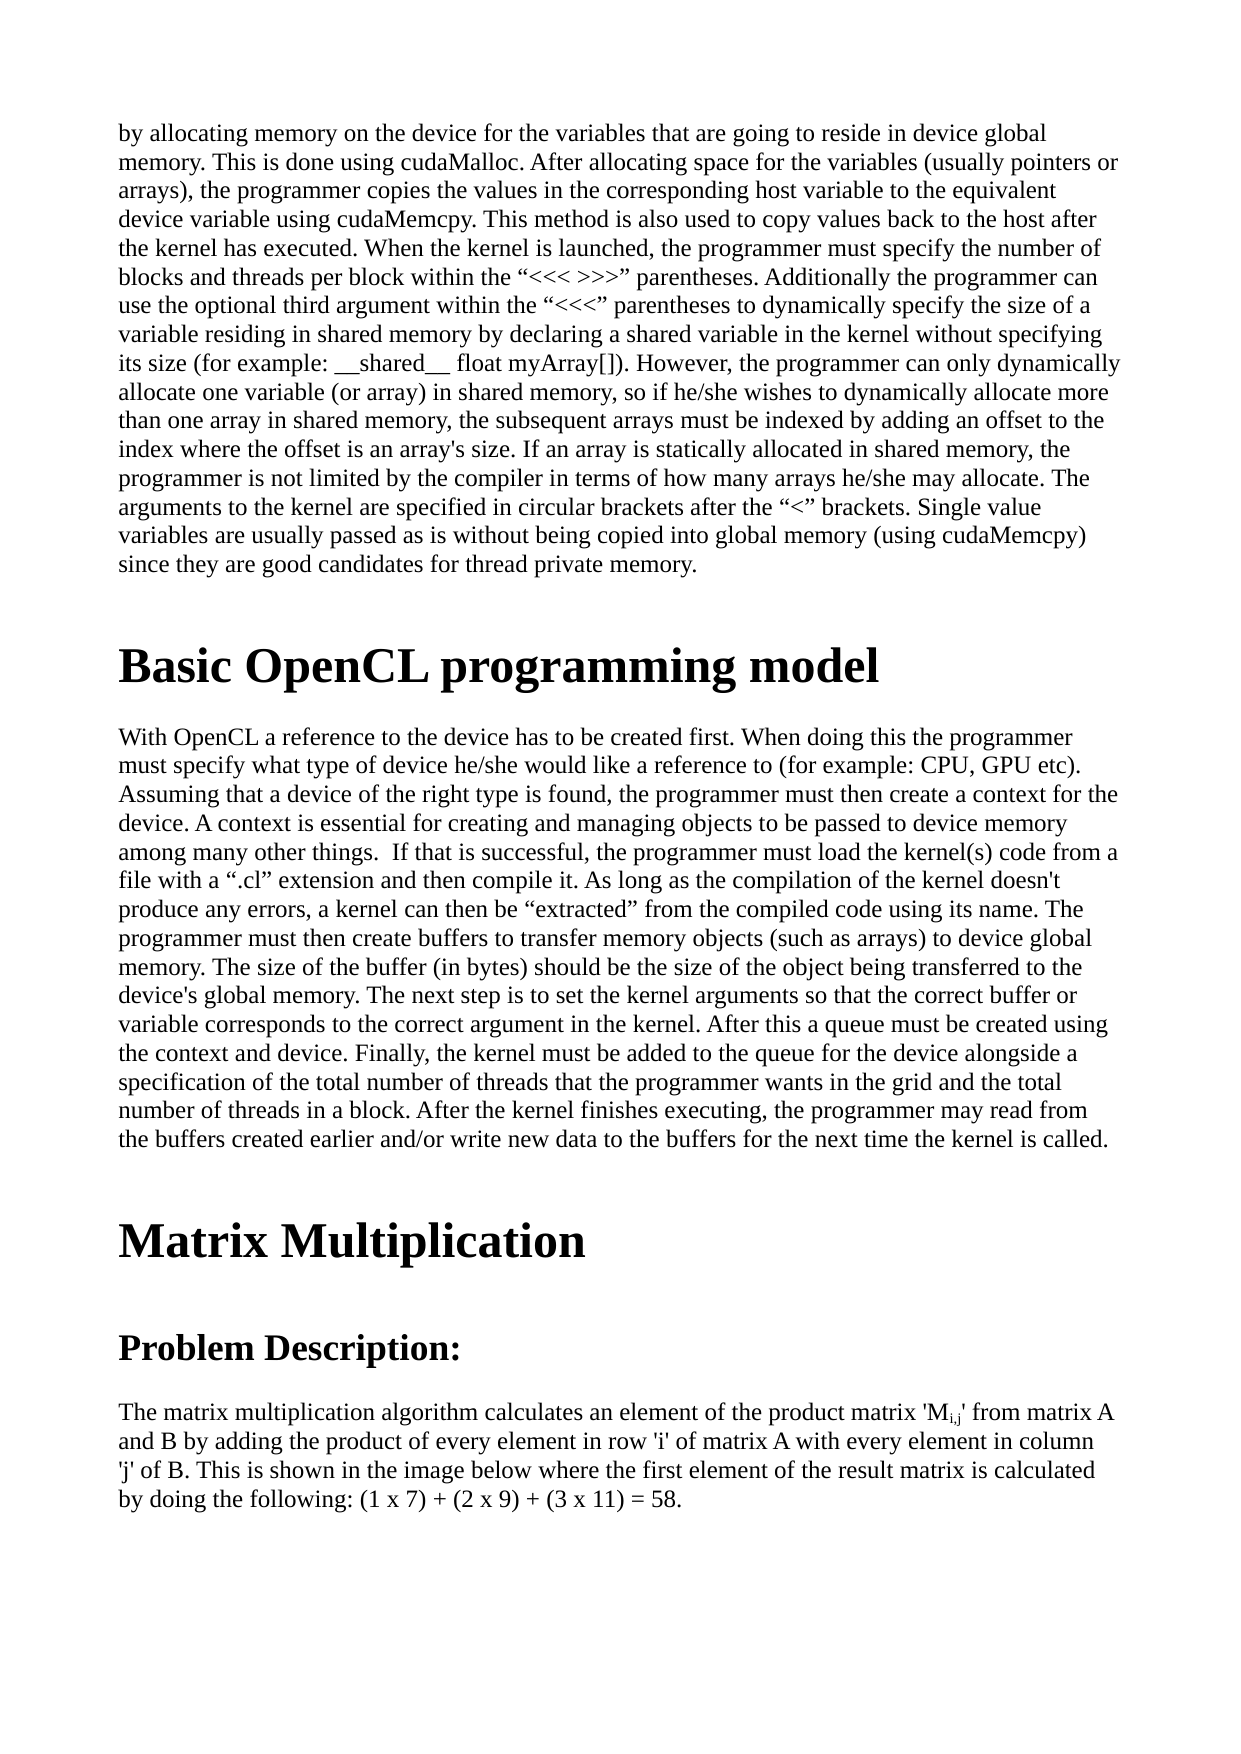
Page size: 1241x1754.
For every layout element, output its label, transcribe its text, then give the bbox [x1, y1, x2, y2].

text Basic OpenCL programming model [118, 636, 1122, 693]
text Matrix Multiplication [118, 1211, 1122, 1268]
text With OpenCL a reference to the device has to be created first. When doing this the programmer must specify what type of device he/she would like a reference to (for example: CPU, GPU etc). Assuming that a device of the right type is found, the programmer must then create a context for the device. A context is essential for creating and managing objects to be passed to device memory among many other things. If that is successful, the programmer must load the kernel(s) code from a file with a “.cl” extension and then compile it. As long as the compilation of the kernel doesn't produce any errors, a kernel can then be “extracted” from the compiled code using its name. The programmer must then create buffers to transfer memory objects (such as arrays) to device global memory. The size of the buffer (in bytes) should be the size of the object being transferred to the device's global memory. The next step is to set the kernel arguments so that the correct buffer or variable corresponds to the correct argument in the kernel. After this a queue must be created using the context and device. Finally, the kernel must be added to the queue for the device alongside a specification of the total number of threads that the programmer wants in the grid and the total number of threads in a block. After the kernel finishes executing, the programmer may read from the buffers created earlier and/or write new data to the buffers for the next time the kernel is called. [118, 722, 1122, 1153]
text The matrix multiplication algorithm calculates an element of the product matrix 'Mi,j' from matrix A and B by adding the product of every element in row 'i' of matrix A with every element in column 'j' of B. This is shown in the image below where the first element of the result matrix is calculated by doing the following: (1 x 7) + (2 x 9) + (3 x 11) = 58. [118, 1397, 1122, 1512]
text by allocating memory on the device for the variables that are going to reside in device global memory. This is done using cudaMalloc. After allocating space for the variables (usually pointers or arrays), the programmer copies the values in the corresponding host variable to the equivalent device variable using cudaMemcpy. This method is also used to copy values back to the host after the kernel has executed. When the kernel is launched, the programmer must specify the number of blocks and threads per block within the “<<< >>>” parentheses. Additionally the programmer can use the optional third argument within the “<<<” parentheses to dynamically specify the size of a variable residing in shared memory by declaring a shared variable in the kernel without specifying its size (for example: __shared__ float myArray[]). However, the programmer can only dynamically allocate one variable (or array) in shared memory, so if he/she wishes to dynamically allocate more than one array in shared memory, the subsequent arrays must be indexed by adding an offset to the index where the offset is an array's size. If an array is statically allocated in shared memory, the programmer is not limited by the compiler in terms of how many arrays he/she may allocate. The arguments to the kernel are specified in circular brackets after the “<” brackets. Single value variables are usually passed as is without being copied into global memory (using cudaMemcpy) since they are good candidates for thread private memory. [118, 118, 1122, 578]
text Problem Description: [118, 1326, 1122, 1369]
